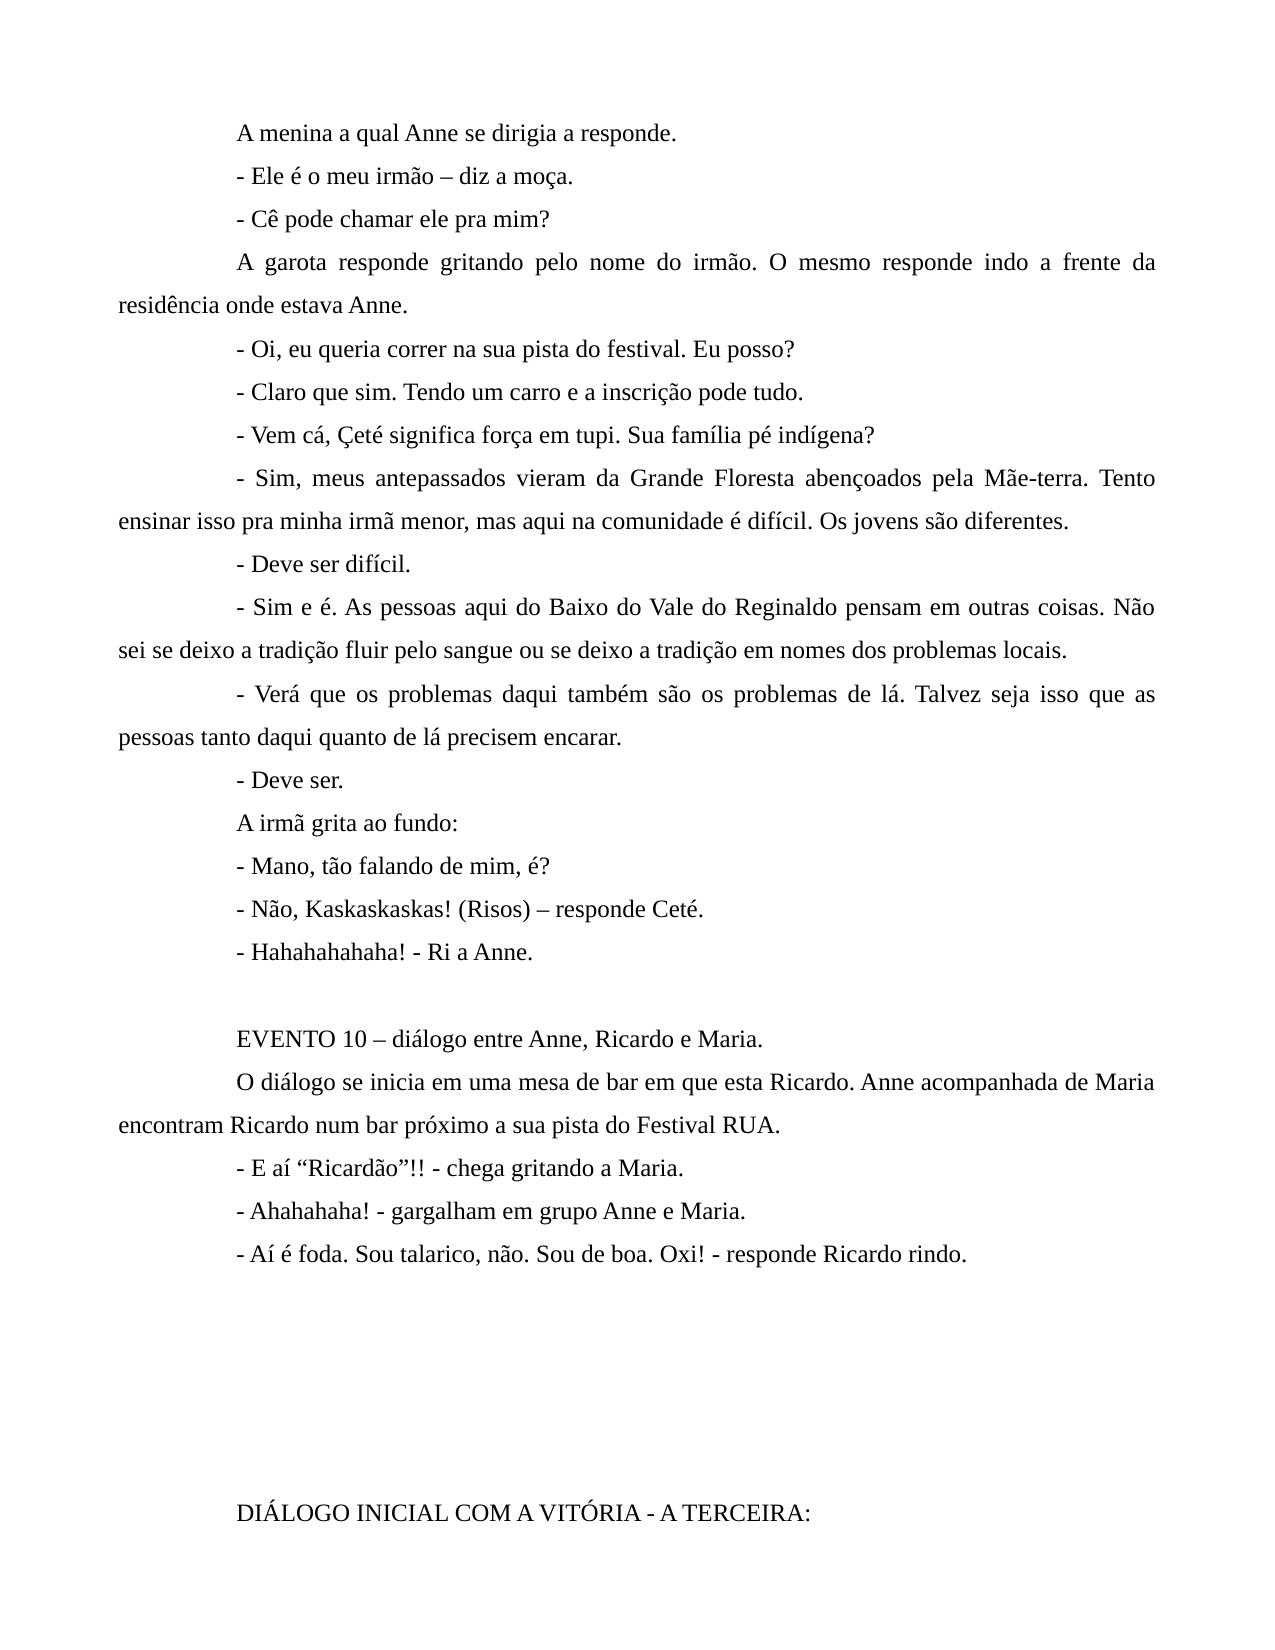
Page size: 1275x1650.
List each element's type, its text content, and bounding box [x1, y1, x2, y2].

text - Oi, eu queria correr na sua pista do festival. Eu posso? [118, 334, 1157, 362]
text - Hahahahahaha! - Ri a Anne. [118, 937, 1157, 966]
text A menina a qual Anne se dirigia a responde. [118, 118, 1157, 147]
text - E aí “Ricardão”!! - chega gritando a Maria. [118, 1153, 1157, 1182]
text EVENTO 10 – diálogo entre Anne, Ricardo e Maria. [118, 1024, 1157, 1052]
text - Cê pode chamar ele pra mim? [118, 204, 1157, 233]
text - Deve ser difícil. [118, 549, 1157, 578]
text A irmã grita ao fundo: [118, 808, 1157, 837]
text - Ele é o meu irmão – diz a moça. [118, 161, 1157, 190]
text - Sim e é. As pessoas aqui do Baixo do Vale do Reginaldo pensam em outras coisas. Não sei se deixo a tradição fluir pelo sangue ou se deixo a tradição em nomes dos problemas locais. [118, 592, 1157, 664]
text - Claro que sim. Tendo um carro e a inscrição pode tudo. [118, 377, 1157, 406]
text - Verá que os problemas daqui também são os problemas de lá. Talvez seja isso que as pessoas tanto daqui quanto de lá precisem encarar. [118, 679, 1157, 751]
text - Deve ser. [118, 765, 1157, 794]
text O diálogo se inicia em uma mesa de bar em que esta Ricardo. Anne acompanhada de Maria encontram Ricardo num bar próximo a sua pista do Festival RUA. [118, 1067, 1157, 1139]
text A garota responde gritando pelo nome do irmão. O mesmo responde indo a frente da residência onde estava Anne. [118, 247, 1157, 319]
text - Sim, meus antepassados vieram da Grande Floresta abençoados pela Mãe-terra. Tento ensinar isso pra minha irmã menor, mas aqui na comunidade é difícil. Os jovens são diferentes. [118, 463, 1157, 535]
text DIÁLOGO INICIAL COM A VITÓRIA - A TERCEIRA: [118, 1498, 1157, 1527]
text - Vem cá, Çeté significa força em tupi. Sua família pé indígena? [118, 420, 1157, 449]
text - Aí é foda. Sou talarico, não. Sou de boa. Oxi! - responde Ricardo rindo. [118, 1239, 1157, 1268]
text - Não, Kaskaskaskas! (Risos) – responde Ceté. [118, 894, 1157, 923]
text - Ahahahaha! - gargalham em grupo Anne e Maria. [118, 1196, 1157, 1225]
text - Mano, tão falando de mim, é? [118, 851, 1157, 880]
